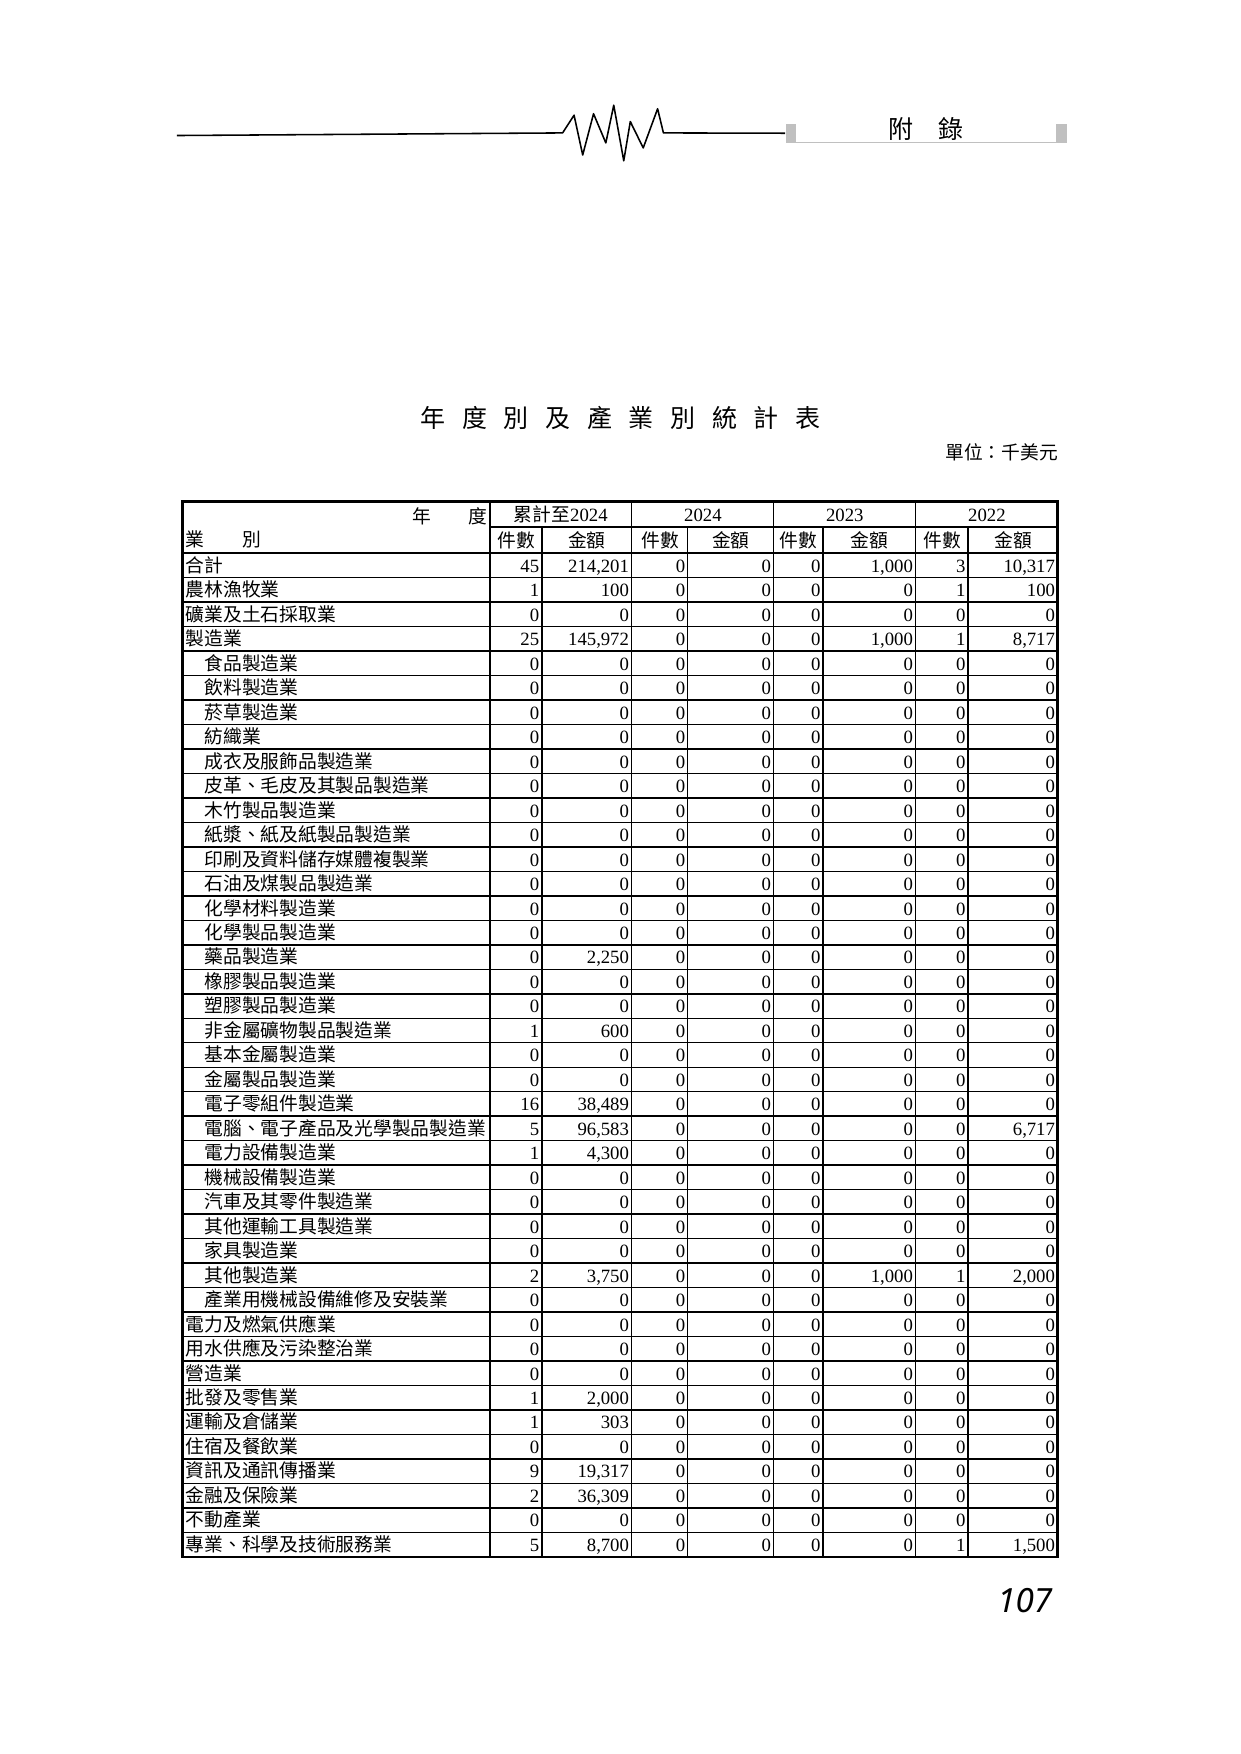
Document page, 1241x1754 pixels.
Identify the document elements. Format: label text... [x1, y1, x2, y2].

table_cell 0 [543, 872, 631, 895]
table_cell 0 [688, 1215, 773, 1238]
table_cell 0 [632, 603, 687, 626]
table_cell 0 [774, 676, 822, 699]
table_cell 0 [491, 1313, 541, 1336]
table_cell 基本金屬製造業 [184, 1043, 489, 1066]
table_cell 0 [688, 1411, 773, 1433]
table_cell 0 [774, 1313, 822, 1336]
table_cell 0 [824, 1509, 915, 1531]
table_cell 0 [543, 652, 631, 675]
table_cell 0 [824, 1166, 915, 1189]
table_cell 0 [632, 676, 687, 699]
table_cell 0 [824, 1239, 915, 1262]
table_cell 0 [632, 1215, 687, 1238]
table_cell 印刷及資料儲存媒體複製業 [184, 848, 489, 871]
table_cell 0 [969, 1460, 1056, 1482]
table_cell 0 [632, 1141, 687, 1164]
table_cell 住宿及餐飲業 [184, 1435, 489, 1458]
table_cell 製造業 [184, 627, 489, 650]
table_cell 0 [824, 921, 915, 944]
table_cell 38,489 [543, 1092, 631, 1115]
table_cell 0 [688, 1362, 773, 1384]
table_cell 0 [688, 1190, 773, 1213]
table_cell 件數 [491, 528, 541, 552]
table_cell 0 [632, 1288, 687, 1311]
table_cell 19,317 [543, 1460, 631, 1482]
table_cell 0 [969, 1166, 1056, 1189]
table_cell 45 [491, 554, 541, 577]
table_header 累計至2024 [491, 503, 631, 526]
table_cell 0 [491, 1068, 541, 1091]
table_cell 0 [688, 1533, 773, 1556]
table_cell 0 [688, 1484, 773, 1507]
table_cell 0 [543, 1435, 631, 1458]
table_cell 1 [916, 627, 967, 650]
table_cell 0 [774, 1533, 822, 1556]
table_cell 0 [688, 1313, 773, 1336]
table_cell 2,000 [543, 1386, 631, 1409]
table_cell 0 [969, 995, 1056, 1017]
table_cell 0 [969, 1215, 1056, 1238]
table_cell 0 [491, 1215, 541, 1238]
table_cell 0 [543, 1068, 631, 1091]
table_cell 2 [491, 1484, 541, 1507]
table_cell 5 [491, 1117, 541, 1140]
table_cell 0 [969, 725, 1056, 748]
table_header 2022 [916, 503, 1056, 526]
table_cell 金額 [824, 528, 915, 552]
table_cell 0 [688, 1043, 773, 1066]
table_cell 0 [969, 1362, 1056, 1384]
table_cell 0 [969, 1092, 1056, 1115]
table_cell 0 [688, 1460, 773, 1482]
table_cell 0 [774, 970, 822, 993]
table_cell 0 [969, 897, 1056, 919]
table_cell 0 [688, 823, 773, 846]
table_cell 資訊及通訊傳播業 [184, 1460, 489, 1482]
table_cell 紙漿、紙及紙製品製造業 [184, 823, 489, 846]
table_cell 0 [774, 774, 822, 797]
table_cell 0 [916, 872, 967, 895]
table_cell 6,717 [969, 1117, 1056, 1140]
table_cell 0 [824, 676, 915, 699]
table_cell 0 [969, 774, 1056, 797]
table_cell 0 [688, 603, 773, 626]
table_cell 0 [774, 1386, 822, 1409]
table_cell 0 [824, 1092, 915, 1115]
table_cell 0 [824, 1141, 915, 1164]
table_cell 0 [824, 1411, 915, 1433]
table_cell 0 [774, 1411, 822, 1433]
table_cell 化學製品製造業 [184, 921, 489, 944]
table_cell 0 [688, 1166, 773, 1189]
table_cell 2,250 [543, 946, 631, 968]
table_cell 0 [824, 1043, 915, 1066]
table_cell 0 [491, 725, 541, 748]
table_cell 0 [632, 1313, 687, 1336]
table_cell 0 [632, 1043, 687, 1066]
table_cell 0 [543, 676, 631, 699]
table_cell 0 [632, 1337, 687, 1360]
table_cell 0 [774, 1362, 822, 1384]
table_cell 0 [824, 1337, 915, 1360]
table_cell 1 [491, 1386, 541, 1409]
table_cell 0 [632, 1019, 687, 1042]
table_cell 0 [632, 1484, 687, 1507]
table_cell 0 [491, 848, 541, 871]
table_cell 0 [491, 1509, 541, 1531]
table_cell 0 [543, 1337, 631, 1360]
table_cell 0 [632, 1068, 687, 1091]
table_cell 藥品製造業 [184, 946, 489, 968]
table_cell 礦業及土石採取業 [184, 603, 489, 626]
table_cell 0 [543, 603, 631, 626]
table_cell 0 [491, 1362, 541, 1384]
table_cell 0 [543, 921, 631, 944]
table_cell 0 [774, 603, 822, 626]
table_cell 0 [543, 774, 631, 797]
table_cell 1,000 [824, 1264, 915, 1287]
table_cell 0 [824, 1386, 915, 1409]
table_cell 0 [688, 1435, 773, 1458]
table_cell 0 [774, 652, 822, 675]
table_cell 0 [543, 799, 631, 822]
table_cell 0 [688, 897, 773, 919]
table_cell 不動產業 [184, 1509, 489, 1531]
table_cell 0 [824, 1435, 915, 1458]
table_cell 0 [916, 823, 967, 846]
table_cell 金額 [543, 528, 631, 552]
table_cell 紡織業 [184, 725, 489, 748]
table_cell 36,309 [543, 1484, 631, 1507]
table_cell 0 [543, 823, 631, 846]
table_cell 0 [824, 774, 915, 797]
table_cell 0 [774, 1460, 822, 1482]
table_cell 0 [916, 1288, 967, 1311]
table_cell 0 [916, 799, 967, 822]
table_cell 0 [688, 1141, 773, 1164]
table_cell 0 [969, 1019, 1056, 1042]
table_cell 0 [969, 1190, 1056, 1213]
table_cell 0 [916, 1117, 967, 1140]
table_cell 0 [774, 725, 822, 748]
table_cell 0 [969, 1239, 1056, 1262]
table_cell 0 [969, 946, 1056, 968]
table_cell 0 [969, 652, 1056, 675]
table_cell 木竹製品製造業 [184, 799, 489, 822]
table_cell 0 [491, 1239, 541, 1262]
table_cell 0 [688, 750, 773, 773]
table_cell 0 [491, 1043, 541, 1066]
table_cell 0 [774, 897, 822, 919]
table_cell 0 [688, 970, 773, 993]
table_cell 0 [824, 701, 915, 724]
table_cell 1 [491, 1019, 541, 1042]
table_cell 機械設備製造業 [184, 1166, 489, 1189]
table_cell 0 [916, 1239, 967, 1262]
table_cell 0 [824, 995, 915, 1017]
table_cell 0 [774, 1190, 822, 1213]
table_cell 145,972 [543, 627, 631, 650]
table_cell 0 [824, 578, 915, 601]
table_cell 0 [688, 1019, 773, 1042]
table_cell 1 [491, 1411, 541, 1433]
table_cell 0 [774, 848, 822, 871]
table_cell 0 [916, 603, 967, 626]
table_cell 電子零組件製造業 [184, 1092, 489, 1115]
table_cell 專業、科學及技術服務業 [184, 1533, 489, 1556]
table_cell 0 [916, 1092, 967, 1115]
table_cell 0 [774, 1141, 822, 1164]
table_cell 5 [491, 1533, 541, 1556]
table_cell 0 [969, 603, 1056, 626]
table_cell 0 [774, 1288, 822, 1311]
table_cell 0 [688, 1509, 773, 1531]
table_cell 成衣及服飾品製造業 [184, 750, 489, 773]
table_cell 0 [969, 750, 1056, 773]
table_cell 1,000 [824, 554, 915, 577]
table_cell 0 [632, 799, 687, 822]
table_cell 0 [916, 774, 967, 797]
table_cell 0 [688, 725, 773, 748]
table_cell 4,300 [543, 1141, 631, 1164]
table_cell 皮革、毛皮及其製品製造業 [184, 774, 489, 797]
table_cell 0 [543, 1313, 631, 1336]
table_cell 石油及煤製品製造業 [184, 872, 489, 895]
table_cell 0 [774, 1117, 822, 1140]
table_cell 0 [491, 897, 541, 919]
table_cell 100 [543, 578, 631, 601]
table_cell 100 [969, 578, 1056, 601]
table_cell 0 [774, 554, 822, 577]
table_cell 0 [632, 1190, 687, 1213]
table_cell 0 [688, 799, 773, 822]
table_cell 0 [916, 1166, 967, 1189]
table_cell 0 [491, 995, 541, 1017]
table_cell 0 [916, 1043, 967, 1066]
table_cell 其他製造業 [184, 1264, 489, 1287]
table_cell 0 [491, 652, 541, 675]
table_header 2024 [632, 503, 773, 526]
table_cell 0 [969, 1509, 1056, 1531]
table_cell 0 [916, 995, 967, 1017]
table_cell 0 [688, 1117, 773, 1140]
table_cell 0 [688, 1288, 773, 1311]
table_cell 0 [688, 946, 773, 968]
table_cell 0 [916, 1509, 967, 1531]
table_cell 214,201 [543, 554, 631, 577]
table_cell 金額 [969, 528, 1056, 552]
table_cell 0 [916, 1484, 967, 1507]
table_cell 食品製造業 [184, 652, 489, 675]
table_cell 0 [632, 1092, 687, 1115]
table_cell 0 [969, 1141, 1056, 1164]
table_cell 0 [824, 1533, 915, 1556]
table_cell 0 [632, 750, 687, 773]
table_cell 0 [824, 1068, 915, 1091]
table_cell 0 [491, 872, 541, 895]
text 年度別及產業別統計表 [183, 375, 1058, 438]
table_cell 金屬製品製造業 [184, 1068, 489, 1091]
table_cell 0 [916, 725, 967, 748]
table_cell 0 [824, 1484, 915, 1507]
table_cell 0 [688, 554, 773, 577]
table_cell 0 [543, 970, 631, 993]
table_cell 2 [491, 1264, 541, 1287]
table_cell 0 [774, 1092, 822, 1115]
table_cell 0 [916, 750, 967, 773]
table_cell 0 [824, 1288, 915, 1311]
table_cell 0 [491, 799, 541, 822]
table_cell 600 [543, 1019, 631, 1042]
table_cell 件數 [916, 528, 967, 552]
table_cell 0 [632, 1166, 687, 1189]
table_cell 0 [688, 1092, 773, 1115]
table_cell 飲料製造業 [184, 676, 489, 699]
table_cell 0 [774, 946, 822, 968]
table_cell 件數 [632, 528, 687, 552]
table_cell 0 [491, 1288, 541, 1311]
table_cell 0 [916, 1386, 967, 1409]
table_cell 0 [916, 970, 967, 993]
table_cell 8,700 [543, 1533, 631, 1556]
table_cell 25 [491, 627, 541, 650]
table_cell 0 [916, 1215, 967, 1238]
table_cell 0 [774, 823, 822, 846]
table_cell 電力及燃氣供應業 [184, 1313, 489, 1336]
table_cell 0 [688, 652, 773, 675]
table_cell 運輸及倉儲業 [184, 1411, 489, 1433]
table_cell 0 [969, 1043, 1056, 1066]
table_cell 汽車及其零件製造業 [184, 1190, 489, 1213]
table_cell 0 [491, 946, 541, 968]
table_cell 0 [824, 725, 915, 748]
table_cell 0 [916, 946, 967, 968]
table_cell 0 [916, 1337, 967, 1360]
table_cell 0 [491, 1435, 541, 1458]
table_cell 0 [824, 970, 915, 993]
table_cell 0 [969, 1411, 1056, 1433]
table_cell 0 [632, 970, 687, 993]
table_cell 1,500 [969, 1533, 1056, 1556]
table_cell 0 [632, 1362, 687, 1384]
table_cell 0 [969, 1288, 1056, 1311]
table_cell 0 [632, 921, 687, 944]
table_cell 0 [824, 1215, 915, 1238]
table_cell 批發及零售業 [184, 1386, 489, 1409]
table_cell 件數 [774, 528, 822, 552]
table_cell 0 [543, 1239, 631, 1262]
table_cell 0 [543, 1166, 631, 1189]
table_cell 0 [916, 848, 967, 871]
table_cell 0 [543, 1190, 631, 1213]
table_cell 0 [969, 1068, 1056, 1091]
table_cell 0 [491, 921, 541, 944]
table_cell 0 [543, 1362, 631, 1384]
table_cell 16 [491, 1092, 541, 1115]
table_cell 0 [824, 848, 915, 871]
table_cell 0 [916, 652, 967, 675]
table_cell 0 [688, 676, 773, 699]
table_cell 0 [824, 872, 915, 895]
table_cell 0 [916, 676, 967, 699]
table_cell 0 [632, 774, 687, 797]
table_cell 0 [632, 627, 687, 650]
table_cell 金額 [688, 528, 773, 552]
table_cell 0 [632, 1460, 687, 1482]
table_cell 0 [824, 1019, 915, 1042]
table_header 2023 [774, 503, 915, 526]
table_cell 0 [774, 1043, 822, 1066]
table_cell 0 [916, 1019, 967, 1042]
table_cell 0 [969, 823, 1056, 846]
table_cell 0 [969, 701, 1056, 724]
table_cell 0 [774, 1239, 822, 1262]
table_cell 0 [916, 1068, 967, 1091]
table_cell 0 [774, 1264, 822, 1287]
table_cell 0 [969, 1386, 1056, 1409]
table_cell 0 [774, 1166, 822, 1189]
table_cell 0 [632, 701, 687, 724]
table_cell 0 [632, 554, 687, 577]
table_cell 0 [969, 676, 1056, 699]
table_cell 0 [632, 1435, 687, 1458]
table_cell 0 [632, 848, 687, 871]
table_cell 營造業 [184, 1362, 489, 1384]
table_cell 1,000 [824, 627, 915, 650]
table_cell 0 [969, 848, 1056, 871]
table_cell 0 [491, 750, 541, 773]
table_cell 0 [824, 897, 915, 919]
table_cell 0 [632, 1386, 687, 1409]
table_cell 0 [491, 701, 541, 724]
table_cell 塑膠製品製造業 [184, 995, 489, 1017]
table_cell 0 [916, 701, 967, 724]
table_cell 0 [491, 1166, 541, 1189]
table_cell 0 [824, 652, 915, 675]
table_cell 1 [916, 1264, 967, 1287]
table_cell 0 [824, 603, 915, 626]
table_cell 0 [688, 995, 773, 1017]
table_cell 化學材料製造業 [184, 897, 489, 919]
table_cell 0 [774, 750, 822, 773]
table_cell 0 [543, 750, 631, 773]
table_cell 0 [491, 676, 541, 699]
table_cell 0 [632, 578, 687, 601]
table_cell 0 [824, 823, 915, 846]
text 單位：千美元 [183, 438, 1058, 465]
table_cell 0 [632, 946, 687, 968]
table_cell 0 [824, 1190, 915, 1213]
table_cell 0 [824, 1362, 915, 1384]
table_cell 0 [774, 995, 822, 1017]
table_cell 0 [632, 872, 687, 895]
table_cell 0 [543, 897, 631, 919]
table_cell 0 [916, 1460, 967, 1482]
table_cell 0 [824, 1117, 915, 1140]
table_cell 0 [632, 1264, 687, 1287]
table_cell 0 [774, 1484, 822, 1507]
table_cell 1 [491, 1141, 541, 1164]
table_cell 2,000 [969, 1264, 1056, 1287]
table_header 年 度 業 別 [184, 503, 489, 552]
table_cell 0 [491, 823, 541, 846]
table_cell 1 [916, 1533, 967, 1556]
table_cell 0 [774, 627, 822, 650]
table_cell 0 [824, 1313, 915, 1336]
table_cell 0 [824, 750, 915, 773]
table_cell 0 [632, 1239, 687, 1262]
table_cell 0 [543, 848, 631, 871]
table_cell 8,717 [969, 627, 1056, 650]
table_cell 0 [916, 1411, 967, 1433]
table_cell 0 [916, 1435, 967, 1458]
table_cell 9 [491, 1460, 541, 1482]
table_cell 0 [774, 1068, 822, 1091]
table_cell 0 [632, 1411, 687, 1433]
table_cell 0 [632, 1533, 687, 1556]
table_cell 3 [916, 554, 967, 577]
table_cell 合計 [184, 554, 489, 577]
table_cell 0 [916, 897, 967, 919]
table_cell 農林漁牧業 [184, 578, 489, 601]
table_cell 0 [774, 701, 822, 724]
table_cell 金融及保險業 [184, 1484, 489, 1507]
table_cell 0 [632, 652, 687, 675]
table_cell 0 [774, 799, 822, 822]
table_cell 0 [774, 1435, 822, 1458]
table_cell 0 [491, 970, 541, 993]
table_cell 0 [774, 1019, 822, 1042]
table_cell 0 [969, 1313, 1056, 1336]
table_cell 0 [543, 995, 631, 1017]
table_cell 0 [774, 578, 822, 601]
table_cell 0 [632, 823, 687, 846]
table_cell 0 [688, 701, 773, 724]
table_cell 產業用機械設備維修及安裝業 [184, 1288, 489, 1311]
table_cell 0 [688, 578, 773, 601]
table_cell 0 [916, 921, 967, 944]
table_cell 0 [688, 1264, 773, 1287]
table_cell 非金屬礦物製品製造業 [184, 1019, 489, 1042]
table_cell 電腦、電子產品及光學製品製造業 [184, 1117, 489, 1140]
table_cell 0 [774, 1509, 822, 1531]
table_cell 0 [774, 1215, 822, 1238]
table_cell 0 [969, 970, 1056, 993]
table_cell 0 [969, 799, 1056, 822]
table_cell 0 [774, 1337, 822, 1360]
table_cell 0 [969, 1484, 1056, 1507]
table_cell 0 [688, 774, 773, 797]
table_cell 0 [543, 1043, 631, 1066]
table_cell 0 [491, 603, 541, 626]
table_cell 1 [491, 578, 541, 601]
table_cell 用水供應及污染整治業 [184, 1337, 489, 1360]
table_cell 0 [688, 1386, 773, 1409]
table_cell 0 [688, 1337, 773, 1360]
table_cell 0 [543, 1215, 631, 1238]
table_cell 0 [632, 1117, 687, 1140]
table_cell 0 [632, 995, 687, 1017]
table_cell 0 [824, 799, 915, 822]
table_cell 0 [688, 872, 773, 895]
table_cell 0 [916, 1190, 967, 1213]
table_cell 0 [688, 1239, 773, 1262]
table_cell 0 [969, 1435, 1056, 1458]
table_cell 303 [543, 1411, 631, 1433]
table_cell 0 [916, 1362, 967, 1384]
table_cell 0 [543, 725, 631, 748]
table_cell 0 [491, 774, 541, 797]
table_cell 0 [632, 897, 687, 919]
table_cell 96,583 [543, 1117, 631, 1140]
table_cell 0 [824, 946, 915, 968]
table_cell 0 [916, 1313, 967, 1336]
table_cell 0 [824, 1460, 915, 1482]
table_cell 0 [632, 1509, 687, 1531]
table_cell 0 [774, 921, 822, 944]
table_cell 0 [491, 1190, 541, 1213]
table_cell 0 [543, 1288, 631, 1311]
table_cell 0 [543, 1509, 631, 1531]
table_cell 0 [688, 921, 773, 944]
table_cell 3,750 [543, 1264, 631, 1287]
table_cell 0 [969, 1337, 1056, 1360]
table_cell 0 [543, 701, 631, 724]
table_cell 其他運輸工具製造業 [184, 1215, 489, 1238]
table_cell 1 [916, 578, 967, 601]
table_cell 0 [688, 1068, 773, 1091]
table_cell 0 [969, 872, 1056, 895]
table_cell 0 [688, 848, 773, 871]
table_cell 電力設備製造業 [184, 1141, 489, 1164]
table_cell 0 [969, 921, 1056, 944]
table_cell 0 [916, 1141, 967, 1164]
table_cell 0 [491, 1337, 541, 1360]
table_cell 0 [632, 725, 687, 748]
table_cell 家具製造業 [184, 1239, 489, 1262]
table_cell 0 [774, 872, 822, 895]
table_cell 橡膠製品製造業 [184, 970, 489, 993]
table_cell 菸草製造業 [184, 701, 489, 724]
table_cell 10,317 [969, 554, 1056, 577]
table_cell 0 [688, 627, 773, 650]
